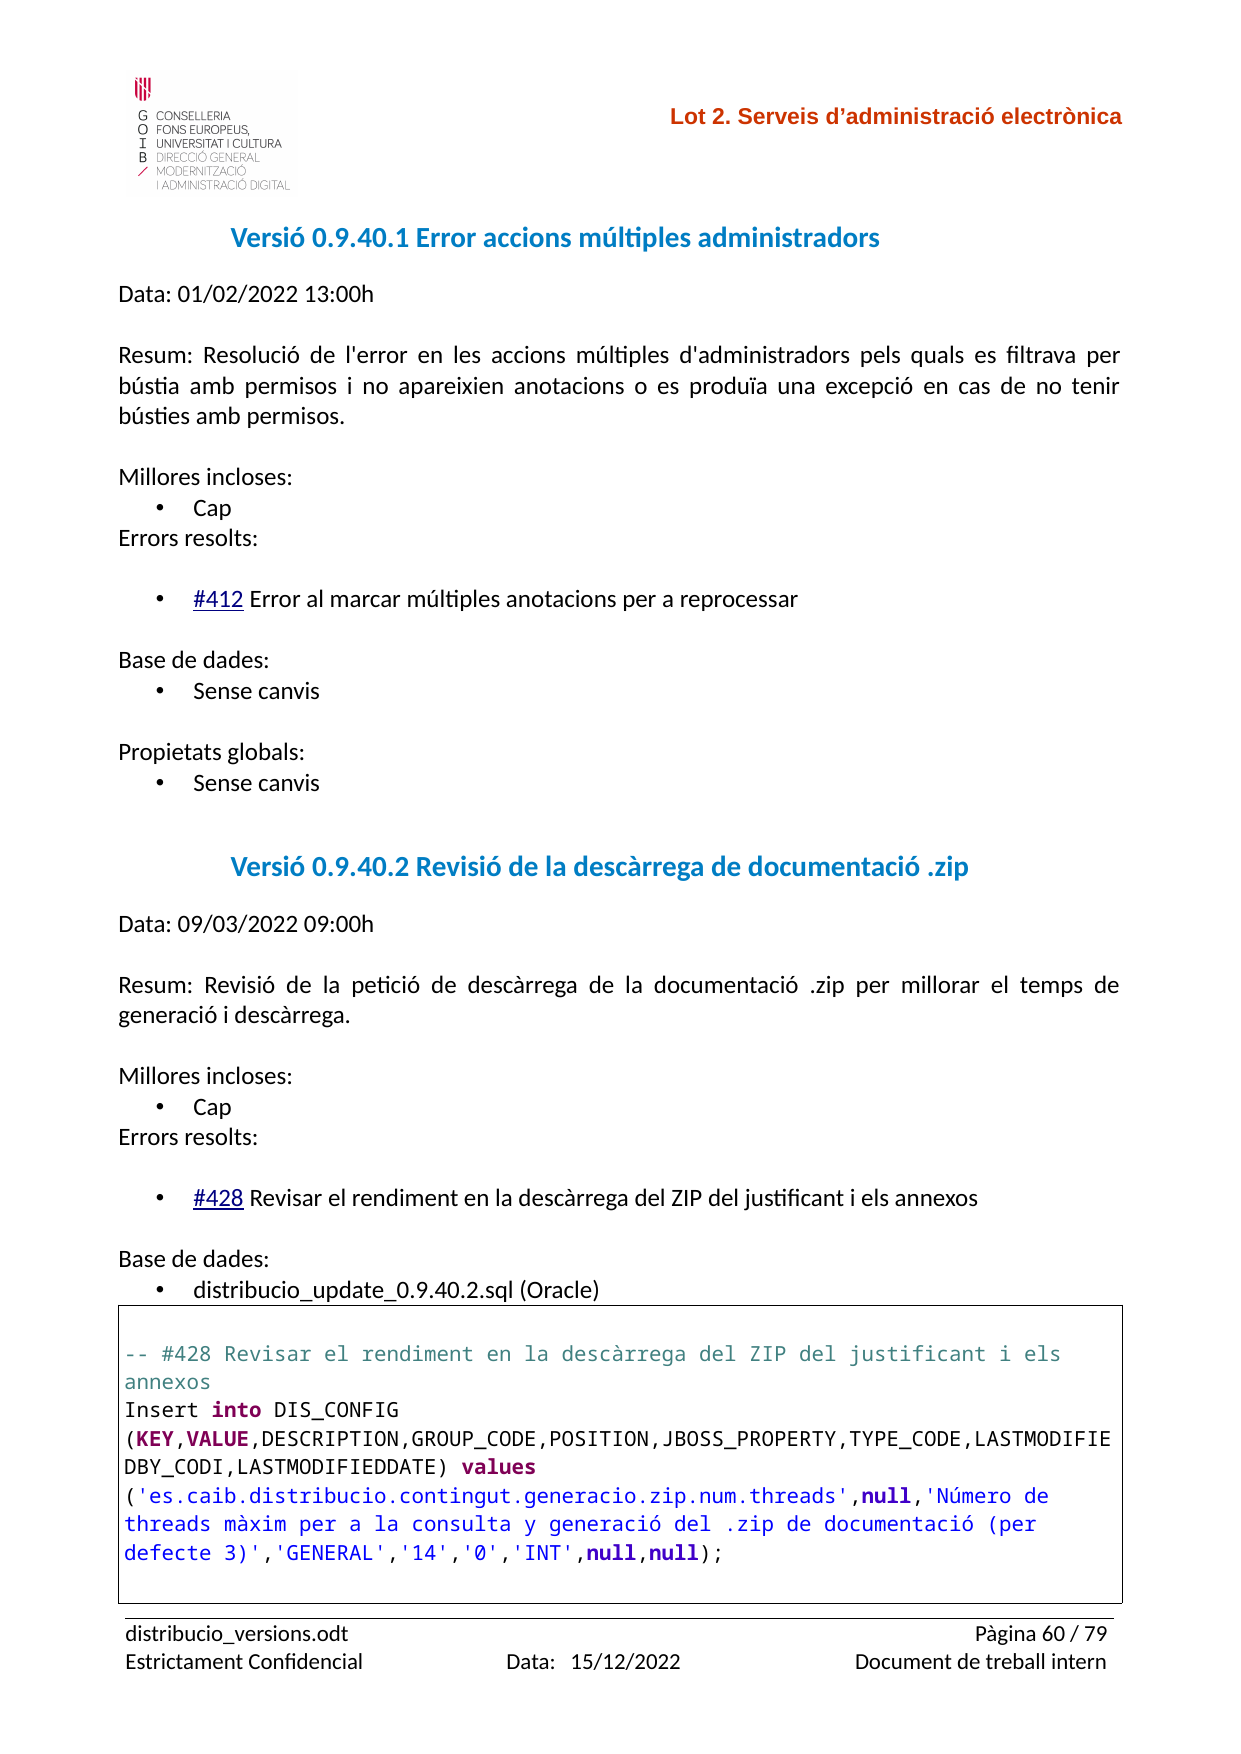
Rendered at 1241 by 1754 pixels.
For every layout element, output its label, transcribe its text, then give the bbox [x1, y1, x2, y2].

text Data: 01/02/2022 13:00h [118, 278, 1122, 309]
subtitle Versió 0.9.40.1 Error accions múltiples administradors [153, 219, 1122, 255]
text Base de dades: [118, 1243, 1122, 1274]
subtitle Versió 0.9.40.2 Revisió de la descàrrega de documentació .zip [153, 848, 1122, 884]
list Sense canvis [156, 675, 1122, 706]
table_header -- #428 Revisar el rendiment en la descàrrega del ZIP del justificant i els annexos Insert into DIS_CONFIG (KEY,VALUE,DESCRIPTION,GROUP_CODE,POSITION,JBOSS_PROPERTY,TYPE_CODE,LASTMODIFIEDBY_CODI,LASTMODIFIEDDATE) values ('es.caib.distribucio.contingut.generacio.zip.num.threads',null,'Número de threads màxim per a la consulta y generació del .zip de documentació (per defecte 3)','GENERAL','14','0','INT',null,null); [119, 1306, 1122, 1602]
text Millores incloses: [118, 1060, 1122, 1091]
text Millores incloses: [118, 462, 1122, 492]
text Resum: Revisió de la petició de descàrrega de la documentació .zip per millorar el temps de generació i descàrrega. [118, 969, 1122, 1030]
text Propietats globals: [118, 736, 1122, 767]
text Resum: Resolució de l'error en les accions múltiples d'administradors pels quals es filtrava per bústia amb permisos i no apareixien anotacions o es produïa una excepció en cas de no tenir bústies amb permisos. [118, 339, 1122, 431]
list #412 Error al marcar múltiples anotacions per a reprocessar [156, 584, 1122, 614]
picture [126, 70, 299, 197]
text Data: 09/03/2022 09:00h [118, 908, 1122, 938]
list Cap [156, 1091, 1122, 1121]
text Errors resolts: [118, 1121, 1122, 1152]
list distribucio_update_0.9.40.2.sql (Oracle) [156, 1274, 1122, 1304]
text Base de dades: [118, 645, 1122, 675]
text Errors resolts: [118, 523, 1122, 553]
list Cap [156, 492, 1122, 523]
list #428 Revisar el rendiment en la descàrrega del ZIP del justificant i els annexos [156, 1182, 1122, 1213]
list Sense canvis [156, 767, 1122, 797]
